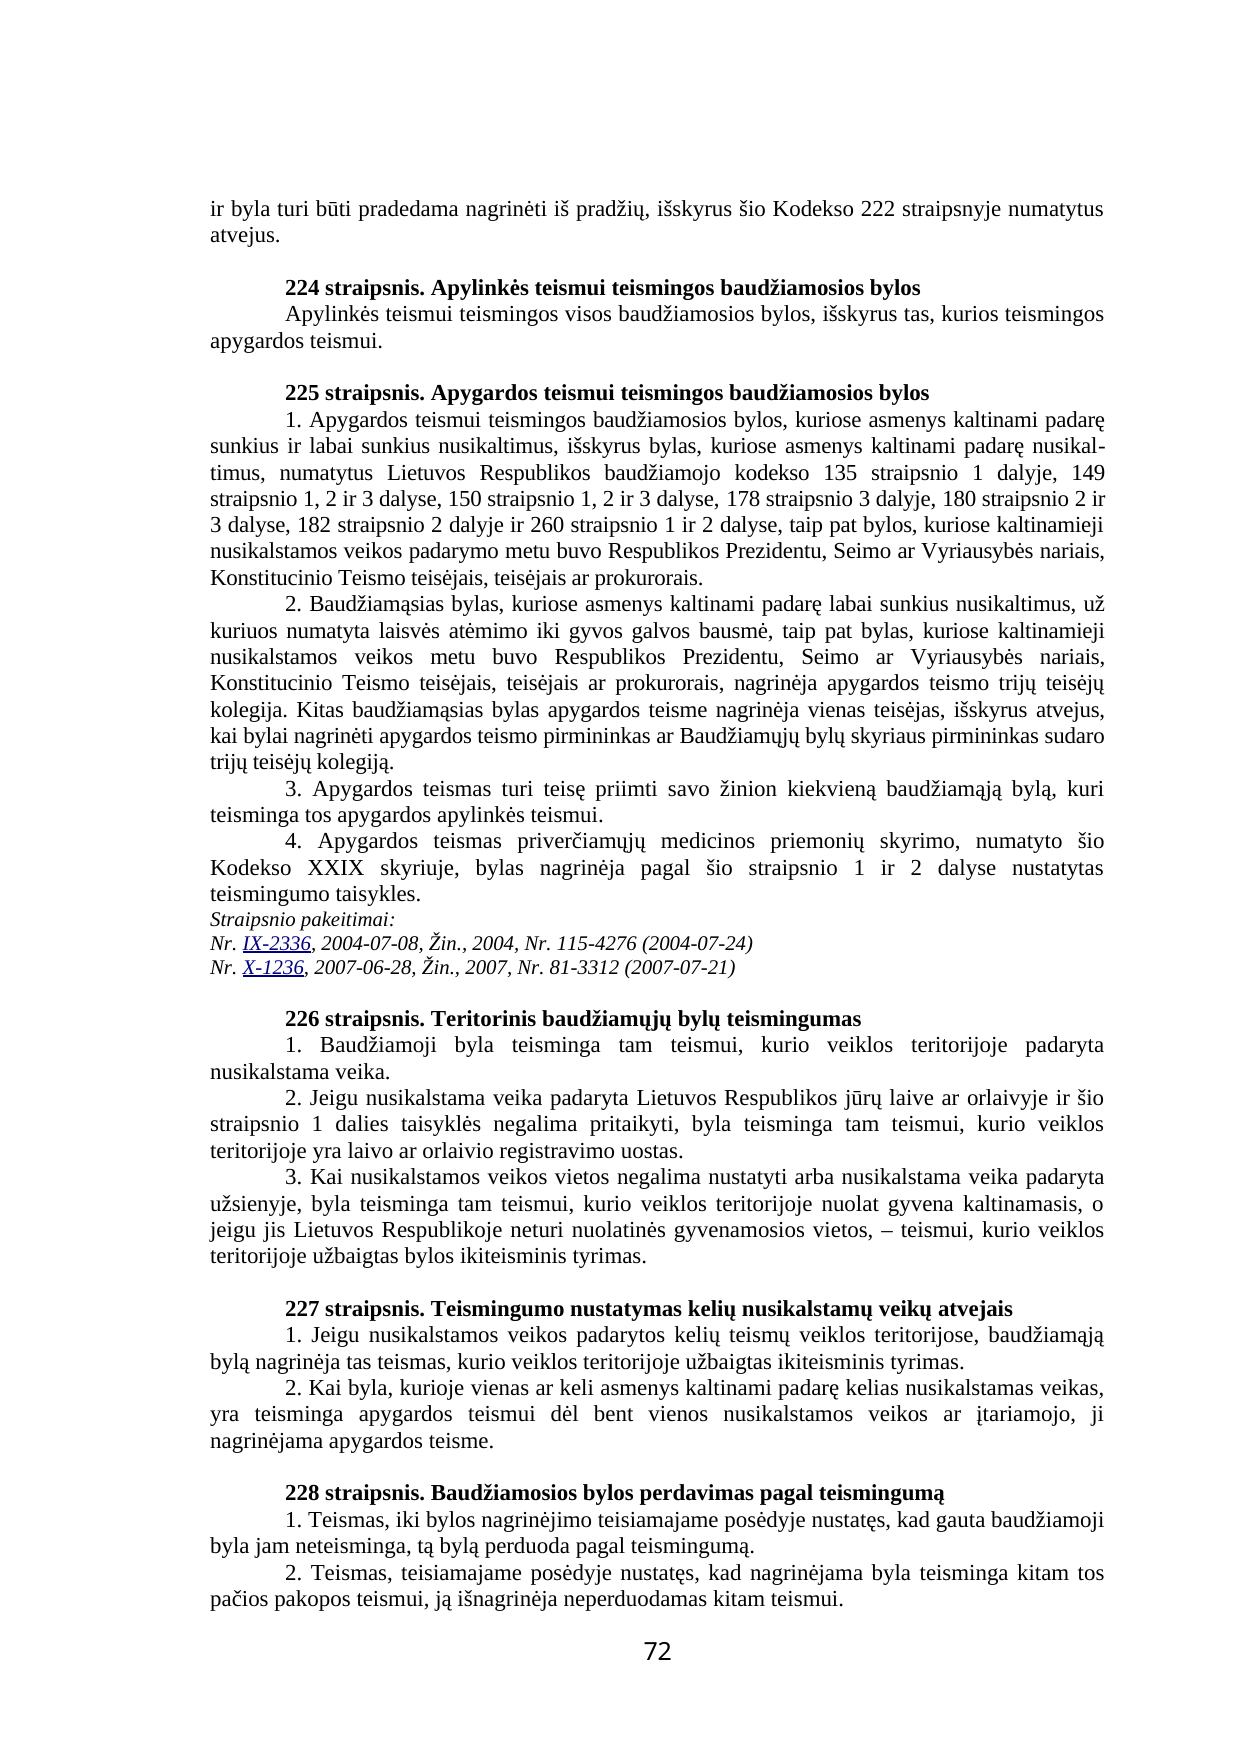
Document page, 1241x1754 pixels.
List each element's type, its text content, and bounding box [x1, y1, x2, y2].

text 1. Teismas, iki bylos nagrinėjimo teisiamajame posėdyje nustatęs, kad gauta baudžiamoji byla jam neteisminga, tą bylą perduoda pagal teismingumą. [210, 1506, 1106, 1558]
text Nr. X-1236, 2007-06-28, Žin., 2007, Nr. 81-3312 (2007-07-21) [210, 955, 1106, 979]
text 3. Kai nusikalstamos veikos vietos negalima nustatyti arba nusikalstama veika padaryta užsienyje, byla teisminga tam teismui, kurio veiklos teritorijoje nuolat gyvena kaltinamasis, o jeigu jis Lietuvos Respublikoje neturi nuolatinės gyvenamosios vietos, – teismui, kurio veiklos teritorijoje užbaigtas bylos ikiteisminis tyrimas. [210, 1163, 1106, 1269]
text 2. Jeigu nusikalstama veika padaryta Lietuvos Respublikos jūrų laive ar orlaivyje ir šio straipsnio 1 dalies taisyklės negalima pritaikyti, byla teisminga tam teismui, kurio veiklos teritorijoje yra laivo ar orlaivio registravimo uostas. [210, 1084, 1106, 1163]
text Nr. IX-2336, 2004-07-08, Žin., 2004, Nr. 115-4276 (2004-07-24) [210, 931, 1106, 955]
text 1. Jeigu nusikalstamos veikos padarytos kelių teismų veiklos teritorijose, baudžiamąją bylą nagrinėja tas teismas, kurio veiklos teritorijoje užbaigtas ikiteisminis tyrimas. [210, 1321, 1106, 1374]
text 226 straipsnis. Teritorinis baudžiamųjų bylų teismingumas [210, 1005, 1106, 1031]
text 1. Apygardos teismui teismingos baudžiamosios bylos, kuriose asmenys kaltinami padarę sunkius ir labai sunkius nusikaltimus, išskyrus bylas, kuriose asmenys kaltinami padarę nusikal­timus, numatytus Lietuvos Respublikos baudžiamojo kodekso 135 straipsnio 1 dalyje, 149 straipsnio 1, 2 ir 3 dalyse, 150 straipsnio 1, 2 ir 3 dalyse, 178 straipsnio 3 dalyje, 180 straipsnio 2 ir 3 dalyse, 182 straipsnio 2 dalyje ir 260 straipsnio 1 ir 2 dalyse, taip pat bylos, kuriose kaltinamieji nusikalstamos veikos padarymo metu buvo Respublikos Prezidentu, Seimo ar Vyriausybės nariais, Konsti­tucinio Teismo teisėjais, teisėjais ar prokurorais. [210, 406, 1106, 590]
text 225 straipsnis. Apygardos teismui teismingos baudžiamosios bylos [210, 379, 1106, 406]
text 228 straipsnis. Baudžiamosios bylos perdavimas pagal teismingumą [210, 1479, 1106, 1506]
text 1. Baudžiamoji byla teisminga tam teismui, kurio veiklos teritorijoje padaryta nusikalstama veika. [210, 1031, 1106, 1084]
text 224 straipsnis. Apylinkės teismui teismingos baudžiamosios bylos [210, 274, 1106, 300]
text Apylinkės teismui teismingos visos baudžiamosios bylos, išskyrus tas, kurios teismingos apygardos teismui. [210, 300, 1106, 353]
text 4. Apygardos teismas priverčiamųjų medicinos priemonių skyrimo, numatyto šio Kodekso XXIX skyriuje, bylas nagrinėja pagal šio straipsnio 1 ir 2 dalyse nustatytas teismingumo taisykles. [210, 827, 1106, 907]
text 3. Apygardos teismas turi teisę priimti savo žinion kiekvieną baudžiamąją bylą, kuri teisminga tos apygardos apylinkės teismui. [210, 775, 1106, 827]
text 2. Teismas, teisiamajame posėdyje nustatęs, kad nagrinėjama byla teisminga kitam tos pačios pakopos teismui, ją išnagrinėja neperduodamas kitam teismui. [210, 1558, 1106, 1611]
text Straipsnio pakeitimai: [210, 907, 1106, 931]
text 227 straipsnis. Teismingumo nustatymas kelių nusikalstamų veikų atvejais [285, 1295, 1106, 1321]
text 2. Baudžiamąsias bylas, kuriose asmenys kaltinami padarę labai sunkius nusikaltimus, už kuriuos numatyta laisvės atėmimo iki gyvos galvos bausmė, taip pat bylas, kuriose kaltinamieji nusikalstamos veikos metu buvo Respublikos Prezidentu, Seimo ar Vyriausybės nariais, Konstitucinio Teismo teisėjais, teisėjais ar prokurorais, nagrinėja apygardos teismo trijų teisėjų kolegija. Kitas baudžiamąsias bylas apygardos teisme nagrinėja vienas teisėjas, išskyrus atvejus, kai bylai nagrinėti apygardos teismo pirmininkas ar Baudžiamųjų bylų skyriaus pirmininkas sudaro trijų teisėjų kolegiją. [210, 590, 1106, 775]
text 2. Kai byla, kurioje vienas ar keli asmenys kaltinami padarę kelias nusikalstamas veikas, yra teisminga apygardos teismui dėl bent vienos nusikalstamos veikos ar įtariamojo, ji nagrinėjama apygardos teisme. [210, 1374, 1106, 1453]
text ir byla turi būti pradedama nagrinėti iš pradžių, išskyrus šio Kodekso 222 straipsnyje numatytus atvejus. [210, 195, 1106, 248]
